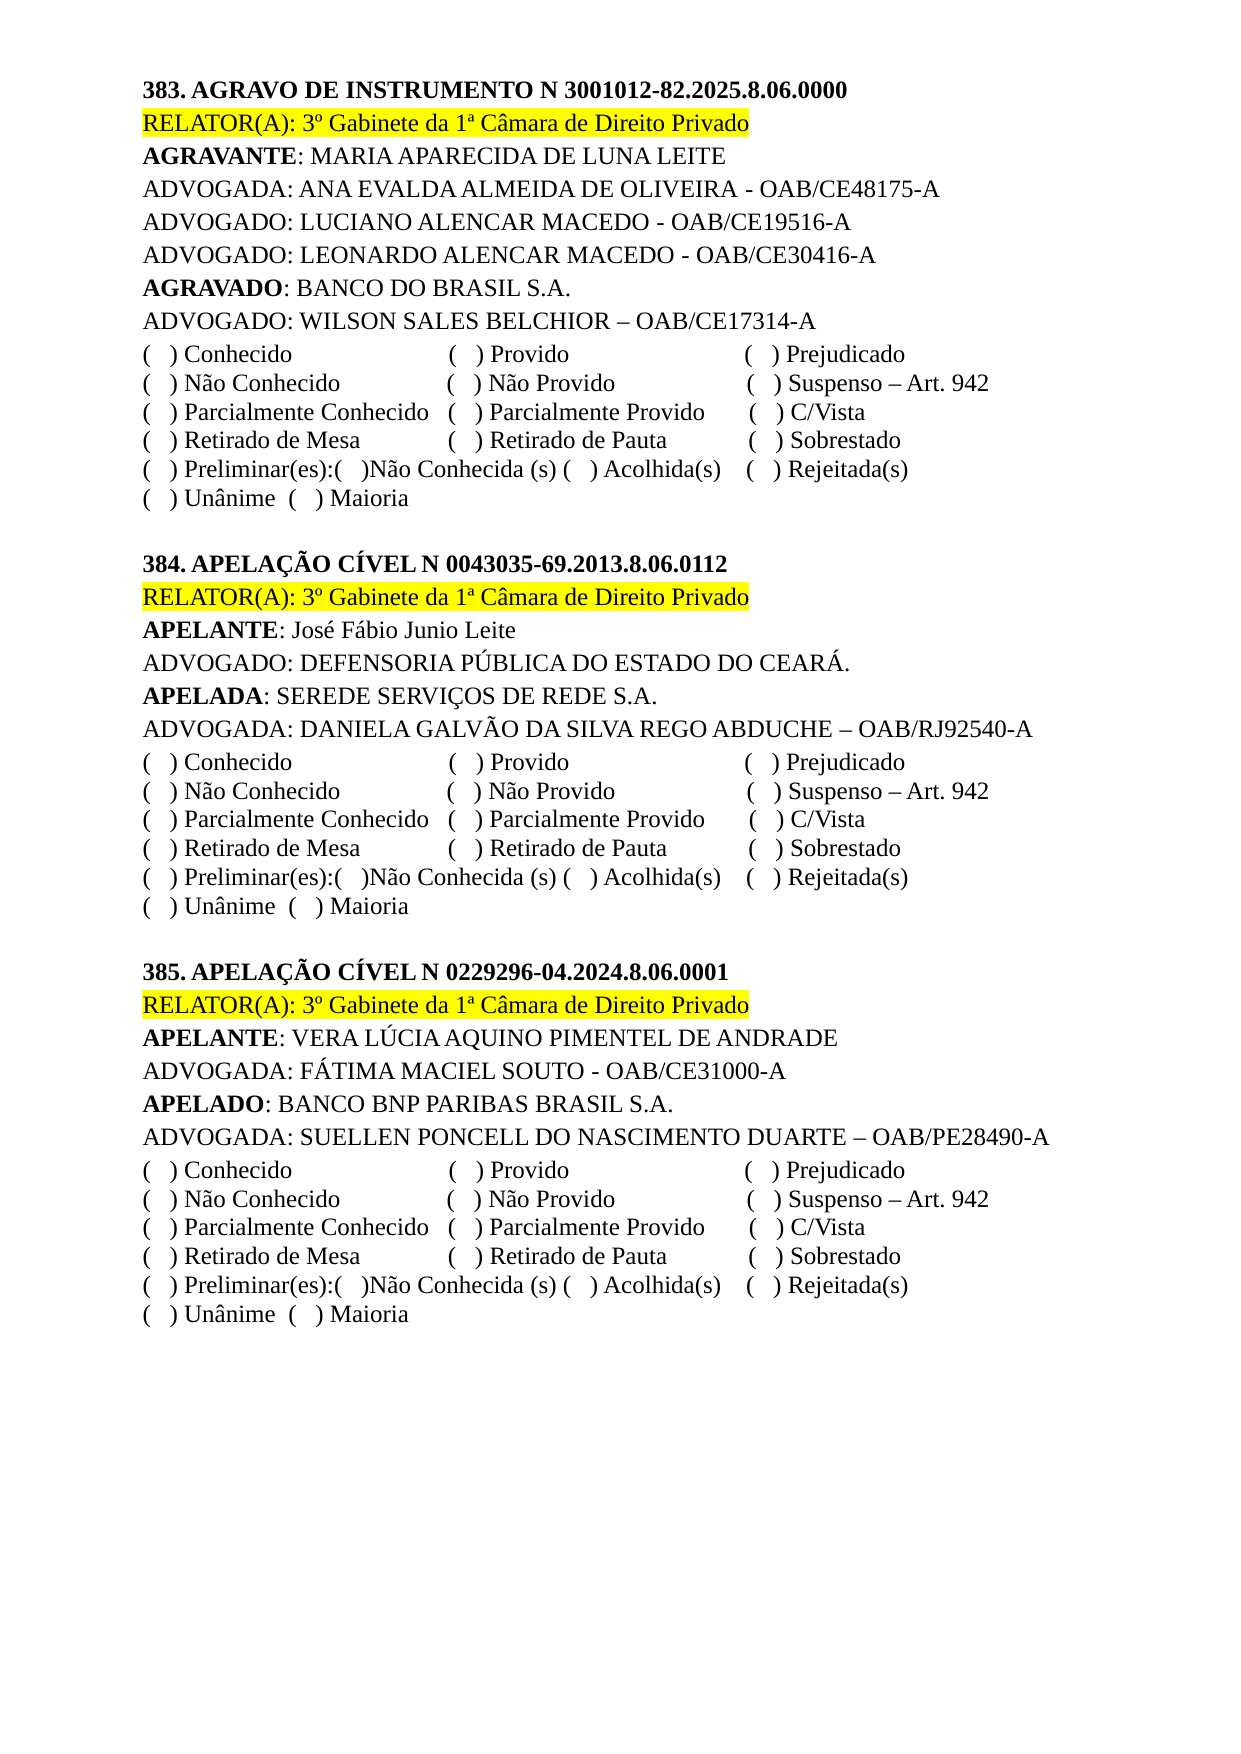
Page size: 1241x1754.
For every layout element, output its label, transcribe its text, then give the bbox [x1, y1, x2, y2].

text ( ) Não Conhecido ( ) Não Provido ( ) Suspenso – Art. 942 [142, 1184, 1158, 1212]
text ( ) Unânime ( ) Maioria [142, 1299, 1141, 1393]
text ( ) Parcialmente Conhecido ( ) Parcialmente Provido ( ) C/Vista [142, 804, 1158, 833]
text ( ) Não Conhecido ( ) Não Provido ( ) Suspenso – Art. 942 [142, 776, 1158, 804]
text ( ) Preliminar(es):( )Não Conhecida (s) ( ) Acolhida(s) ( ) Rejeitada(s) [142, 862, 1158, 891]
text ( ) Preliminar(es):( )Não Conhecida (s) ( ) Acolhida(s) ( ) Rejeitada(s) [142, 454, 1158, 483]
text ( ) Conhecido ( ) Provido ( ) Prejudicado [142, 747, 1141, 776]
text ( ) Unânime ( ) Maioria [142, 483, 1141, 545]
text ( ) Retirado de Mesa ( ) Retirado de Pauta ( ) Sobrestado [142, 833, 1158, 862]
text ( ) Não Conhecido ( ) Não Provido ( ) Suspenso – Art. 942 [142, 368, 1158, 397]
text 383. AGRAVO DE INSTRUMENTO N 3001012-82.2025.8.06.0000 RELATOR(A): 3º Gabinete da 1ª Câmara de Direito Privado AGRAVANTE: MARIA APARECIDA DE LUNA LEITE ADVOGADA: ANA EVALDA ALMEIDA DE OLIVEIRA - OAB/CE48175-A ADVOGADO: LUCIANO ALENCAR MACEDO - OAB/CE19516-A ADVOGADO: LEONARDO ALENCAR MACEDO - OAB/CE30416-A AGRAVADO: BANCO DO BRASIL S.A. ADVOGADO: WILSON SALES BELCHIOR – OAB/CE17314-A [142, 75, 1141, 335]
text ( ) Preliminar(es):( )Não Conhecida (s) ( ) Acolhida(s) ( ) Rejeitada(s) [142, 1270, 1158, 1299]
text ( ) Conhecido ( ) Provido ( ) Prejudicado [142, 1155, 1141, 1184]
text ( ) Retirado de Mesa ( ) Retirado de Pauta ( ) Sobrestado [142, 1241, 1158, 1270]
text ( ) Retirado de Mesa ( ) Retirado de Pauta ( ) Sobrestado [142, 425, 1158, 454]
text ( ) Parcialmente Conhecido ( ) Parcialmente Provido ( ) C/Vista [142, 397, 1158, 425]
text ( ) Conhecido ( ) Provido ( ) Prejudicado [142, 339, 1141, 368]
text ( ) Unânime ( ) Maioria 385. APELAÇÃO CÍVEL N 0229296-04.2024.8.06.0001 RELATOR(A): 3º Gabinete da 1ª Câmara de Direito Privado APELANTE: VERA LÚCIA AQUINO PIMENTEL DE ANDRADE ADVOGADA: FÁTIMA MACIEL SOUTO - OAB/CE31000-A APELADO: BANCO BNP PARIBAS BRASIL S.A. ADVOGADA: SUELLEN PONCELL DO NASCIMENTO DUARTE – OAB/PE28490-A [142, 891, 1141, 1151]
text 384. APELAÇÃO CÍVEL N 0043035-69.2013.8.06.0112 RELATOR(A): 3º Gabinete da 1ª Câmara de Direito Privado APELANTE: José Fábio Junio Leite [142, 549, 1141, 644]
text ADVOGADO: DEFENSORIA PÚBLICA DO ESTADO DO CEARÁ. APELADA: SEREDE SERVIÇOS DE REDE S.A. ADVOGADA: DANIELA GALVÃO DA SILVA REGO ABDUCHE – OAB/RJ92540-A [142, 648, 1141, 743]
text ( ) Parcialmente Conhecido ( ) Parcialmente Provido ( ) C/Vista [142, 1212, 1158, 1241]
